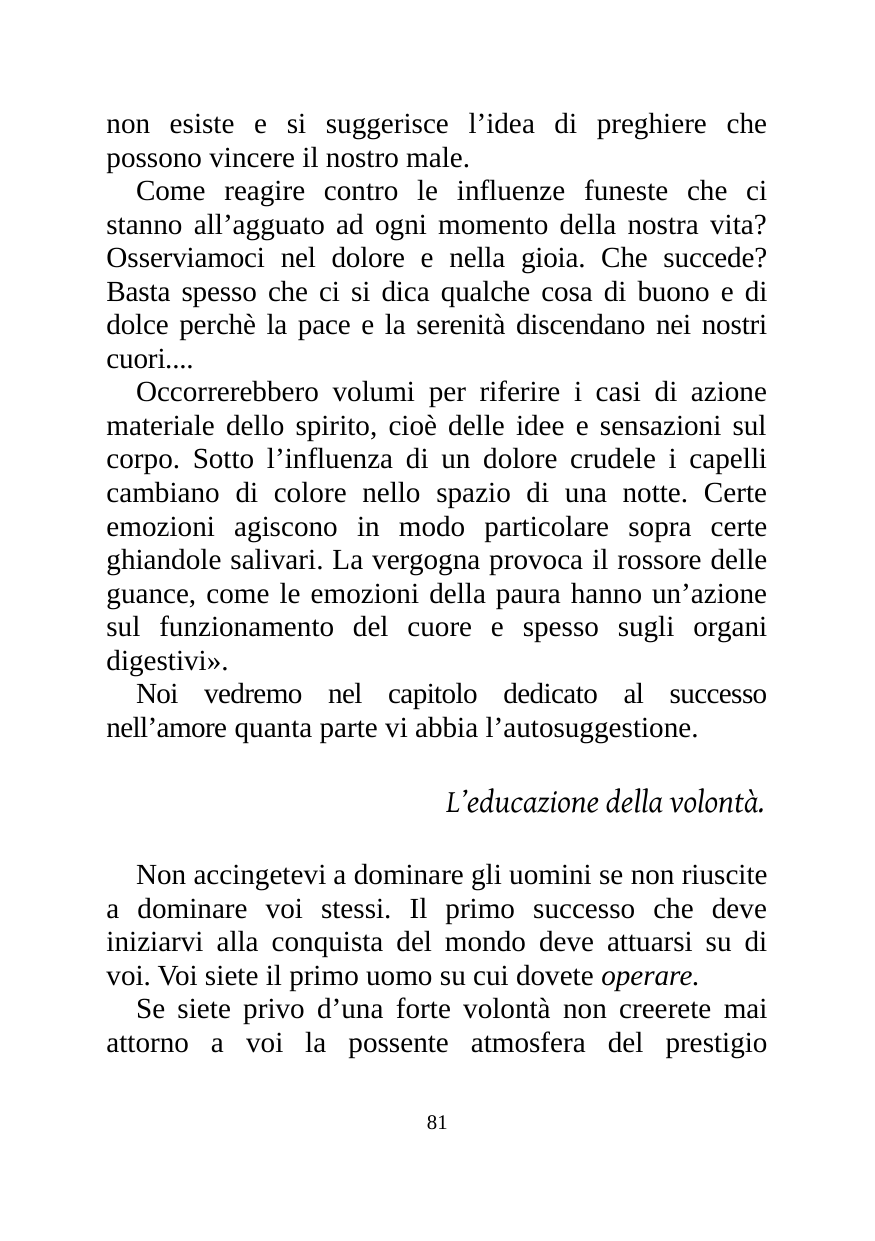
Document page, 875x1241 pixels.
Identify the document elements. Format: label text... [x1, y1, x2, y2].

subtitle L’educazione della volontà. [106, 785, 768, 822]
text Se siete privo d’una forte volontà non creerete mai attorno a voi la possente atmosfera del prestigio [106, 992, 768, 1059]
text Come reagire contro le influenze funeste che ci stanno all’agguato ad ogni momento della nostra vita? Osserviamoci nel dolore e nella gioia. Che succede? Basta spesso che ci si dica qualche cosa di buono e di dolce perchè la pace e la serenità discendano nei nostri cuori.... [106, 173, 768, 374]
text non esiste e si suggerisce l’idea di preghiere che possono vincere il nostro male. [106, 106, 768, 173]
text Occorrerebbero volumi per riferire i casi di azione materiale dello spirito, cioè delle idee e sensazioni sul corpo. Sotto l’influenza di un dolore crudele i capelli cambiano di colore nello spazio di una notte. Certe emozioni agiscono in modo particolare sopra certe ghiandole salivari. La vergogna provoca il rossore delle guance, come le emozioni della paura hanno un’azione sul funzionamento del cuore e spesso sugli organi digestivi». [106, 374, 768, 676]
text Noi vedremo nel capitolo dedicato al successo nell’amore quanta parte vi abbia l’autosuggestione. [106, 676, 768, 743]
text Non accingetevi a dominare gli uomini se non riuscite a dominare voi stessi. Il primo successo che deve iniziarvi alla conquista del mondo deve attuarsi su di voi. Voi siete il primo uomo su cui dovete operare. [106, 857, 768, 992]
